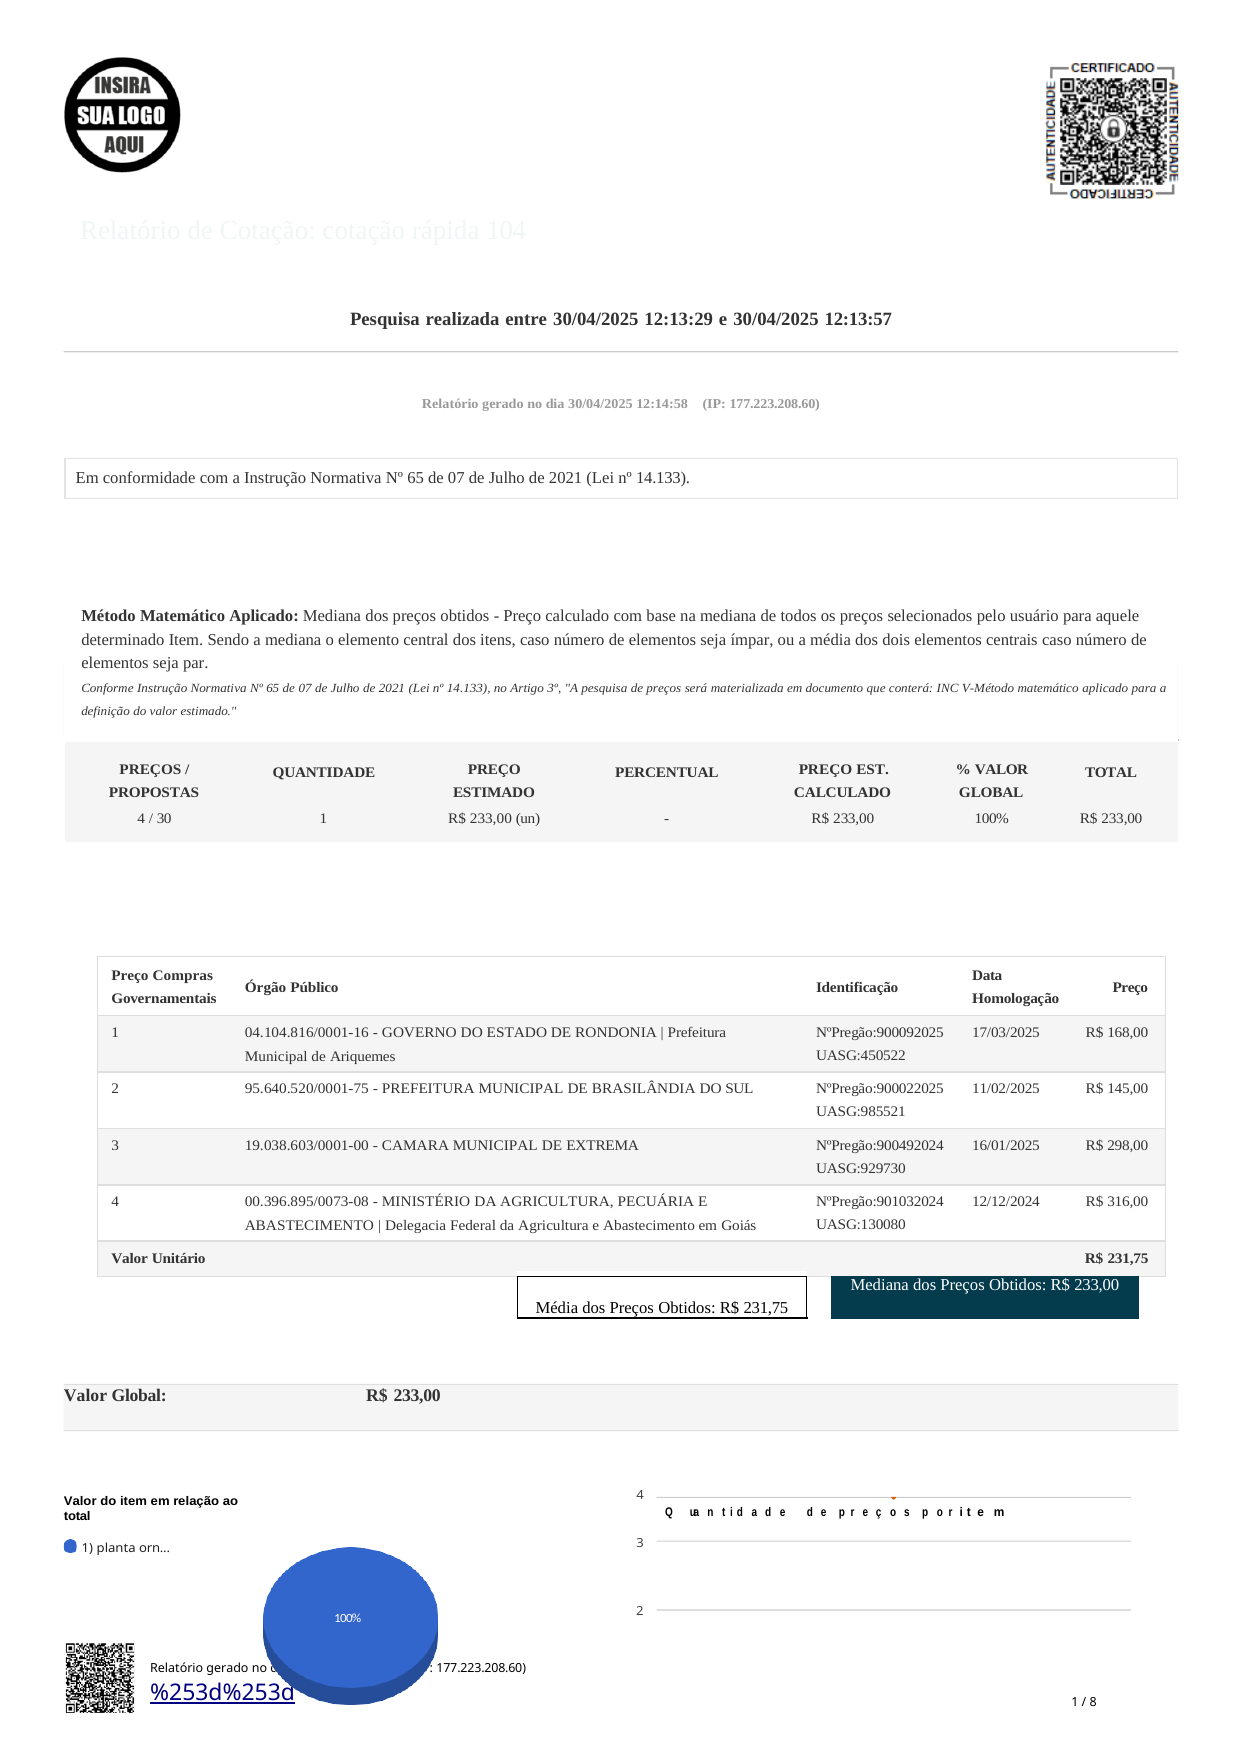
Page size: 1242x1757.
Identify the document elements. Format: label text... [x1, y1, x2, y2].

table_cell R$ 233,00 [1053, 805, 1178, 842]
table_cell R$ 168,00 [1073, 1016, 1165, 1071]
table_cell Média dos Preços Obtidos: R$ 231,75 [518, 1301, 806, 1317]
table_cell NºPregão:900092025 UASG:450522 [807, 1016, 960, 1071]
table_header Órgão Público [232, 957, 807, 1014]
table_cell 4 [98, 1186, 232, 1240]
text Método Matemático Aplicado: Mediana dos preços obtidos - Preço calculado com base na mediana de todos os preços selecionados pelo usuário para aquele determinado Item. Sendo a mediana o elemento central dos itens, caso número de elementos seja ímpar, ou a média dos dois elementos centrais caso número de elementos seja par. [81, 606, 1178, 672]
table_header % VALOR GLOBAL [924, 742, 1053, 805]
text Em conformidade com a Instrução Normativa Nº 65 de 07 de Julho de 2021 (Lei nº 14.133). [75, 468, 1177, 487]
table_header Preço Compras Governamentais [98, 957, 232, 1014]
text Pesquisa realizada entre 30/04/2025 12:13:29 e 30/04/2025 12:13:57 [97, 308, 1144, 329]
table_cell Mediana dos Preços Obtidos: R$ 233,00 [832, 1277, 1138, 1317]
text 2 [437, 1602, 1182, 1619]
table_cell 00.396.895/0073-08 - MINISTÉRIO DA AGRICULTURA, PECUÁRIA E ABASTECIMENTO | Delegacia Federal da Agricultura e Abastecimento em Goiás [232, 1186, 807, 1240]
table_cell 100% [924, 805, 1053, 842]
table_cell [960, 1242, 1073, 1276]
table_cell R$ 233,00 [757, 805, 924, 842]
table_cell 11/02/2025 [960, 1073, 1073, 1127]
table_header Data Homologação [960, 957, 1073, 1014]
table_cell - [578, 805, 757, 842]
text Valor do item em relação ao total [64, 1494, 267, 1523]
table_cell [807, 1242, 960, 1276]
table_cell R$ 231,75 [1073, 1242, 1165, 1276]
table_cell 17/03/2025 [960, 1016, 1073, 1071]
text [98, 1602, 265, 1619]
table_header PREÇO ESTIMADO [412, 742, 578, 805]
text Relatório de Cotação: cotação rápida 104 [80, 214, 1178, 246]
table_cell 2 [98, 1073, 232, 1127]
table_header TOTAL [1053, 742, 1178, 805]
table_header PERCENTUAL [578, 742, 757, 805]
table_cell 16/01/2025 [960, 1129, 1073, 1184]
table_cell 95.640.520/0001-75 - PREFEITURA MUNICIPAL DE BRASILÂNDIA DO SUL [232, 1073, 807, 1127]
table_header QUANTIDADE [236, 742, 412, 805]
text 1) planta orn... [81, 1539, 267, 1556]
table_header Identificação [807, 957, 960, 1014]
table_cell [807, 1277, 831, 1317]
table_cell 12/12/2024 [960, 1186, 1073, 1240]
table_cell 04.104.816/0001-16 - GOVERNO DO ESTADO DE RONDONIA | Prefeitura Municipal de Ariquemes [232, 1016, 807, 1071]
table_cell NºPregão:900492024 UASG:929730 [807, 1129, 960, 1184]
text Conforme Instrução Normativa Nº 65 de 07 de Julho de 2021 (Lei nº 14.133), no Artigo 3º, "A pesquisa de preços será materializada em documento que conterá: INC V-Método matemático aplicado para a definição do valor estimado." [81, 681, 1178, 718]
table_cell R$ 316,00 [1073, 1186, 1165, 1240]
text 4 [636, 1490, 1183, 1502]
table_cell 3 [98, 1129, 232, 1184]
table_cell [1139, 1277, 1165, 1317]
table_header PREÇOS / PROPOSTAS [65, 742, 236, 805]
table_cell NºPregão:900022025 UASG:985521 [807, 1073, 960, 1127]
table_cell 1 [98, 1016, 232, 1071]
table_header Preço [1073, 957, 1165, 1014]
table_cell [232, 1242, 807, 1276]
table_cell R$ 233,00 (un) [412, 805, 578, 842]
table_cell R$ 298,00 [1073, 1129, 1165, 1184]
table_cell [97, 1277, 517, 1317]
table_cell Valor Unitário [98, 1242, 232, 1276]
table_cell 19.038.603/0001-00 - CAMARA MUNICIPAL DE EXTREMA [232, 1129, 807, 1184]
table_cell NºPregão:901032024 UASG:130080 [807, 1186, 960, 1240]
text Relatório gerado no dia 30/04/2025 12:14:58 (IP: 177.223.208.60) [97, 395, 1144, 411]
table_cell 4 / 30 [65, 805, 236, 842]
table_cell 1 [236, 805, 412, 842]
table_cell R$ 145,00 [1073, 1073, 1165, 1127]
table_header PREÇO EST. CALCULADO [757, 742, 924, 805]
text QQuuaannttiiddaaddee ddee pprreeççooss ppoorr iitteemm [665, 1502, 1183, 1520]
text 3 [636, 1534, 1183, 1551]
